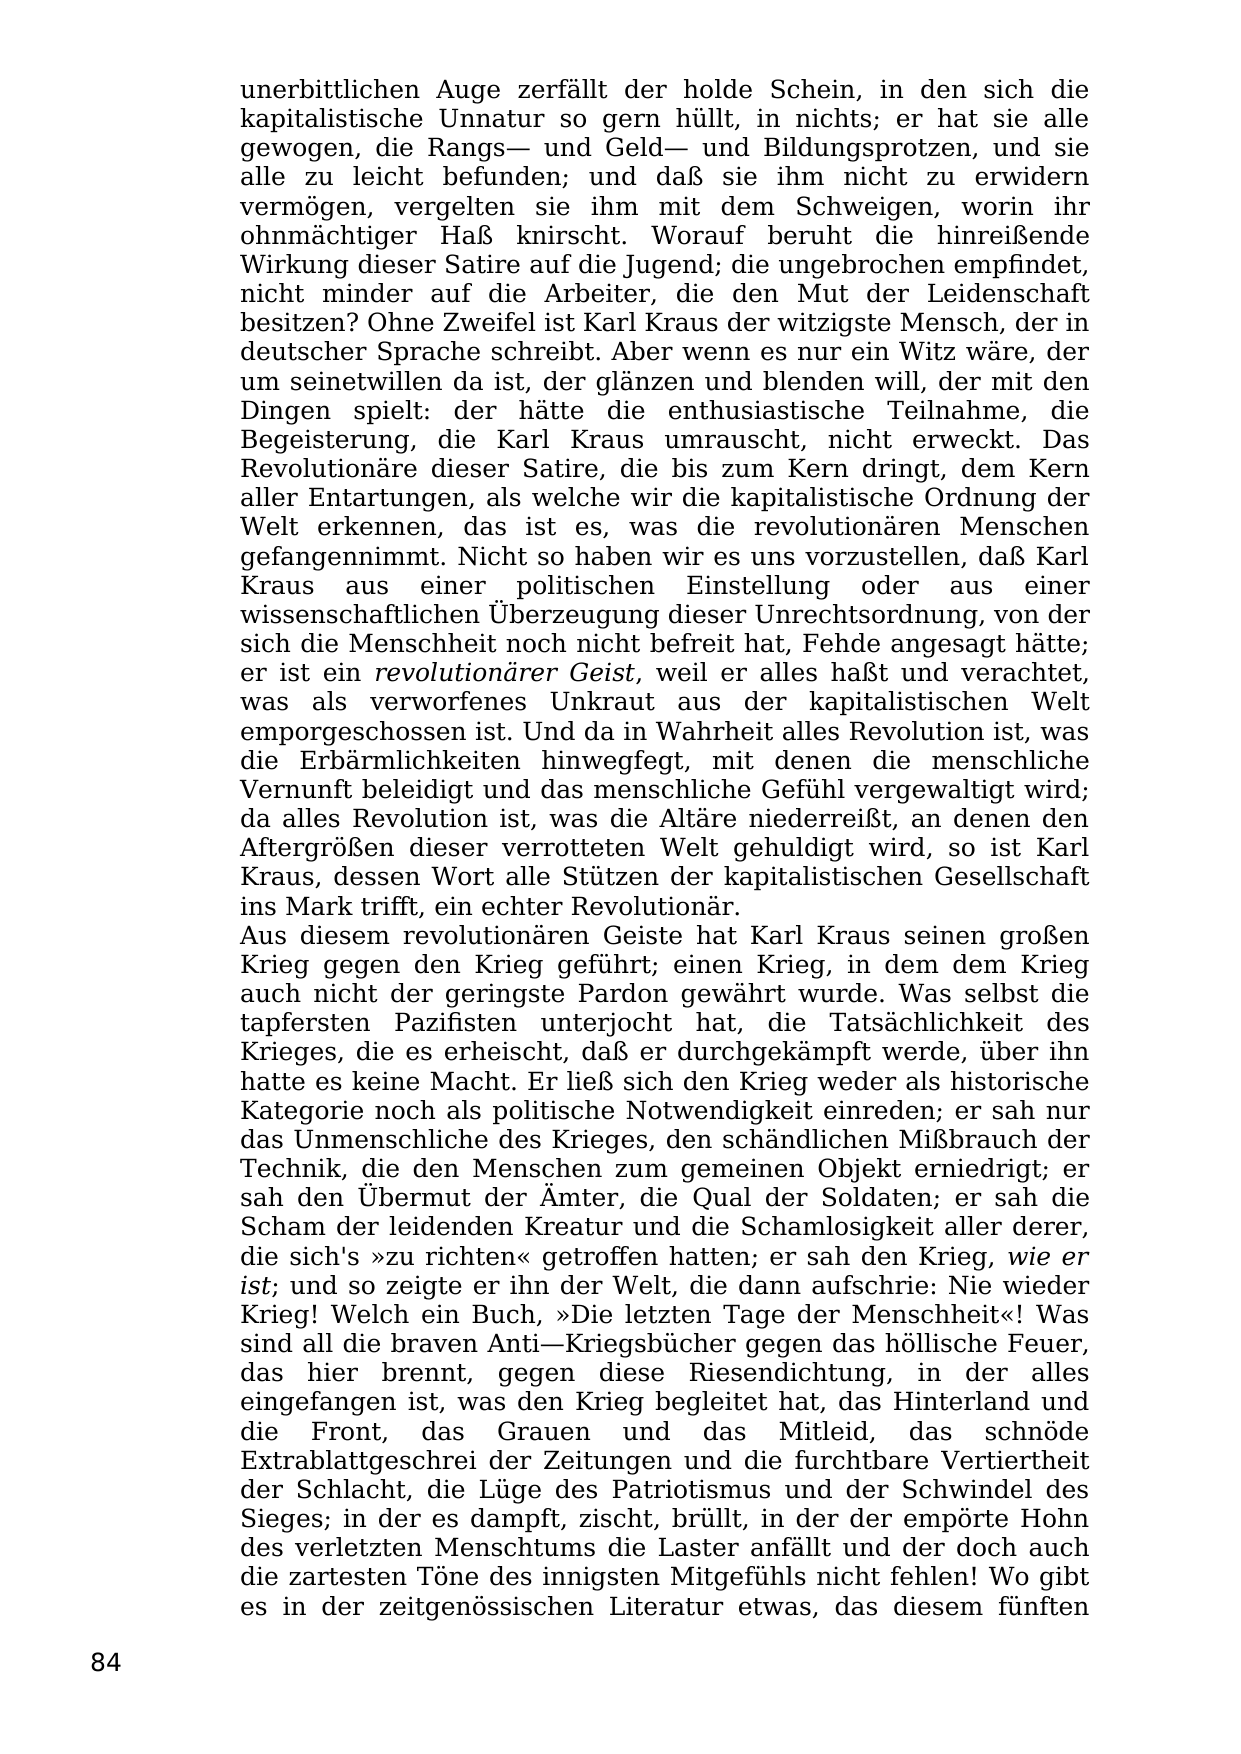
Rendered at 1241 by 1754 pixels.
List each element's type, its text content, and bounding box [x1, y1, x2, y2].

text unerbittlichen Auge zerfällt der holde Schein, in den sich die kapitalistische Unnatur so gern hüllt, in nichts; er hat sie alle gewogen, die Rangs— und Geld— und Bildungsprotzen, und sie alle zu leicht befunden; und daß sie ihm nicht zu erwidern vermögen, vergelten sie ihm mit dem Schweigen, worin ihr ohnmächtiger Haß knirscht. Worauf beruht die hinreißende Wirkung dieser Satire auf die Jugend; die ungebrochen empfindet, nicht minder auf die Arbeiter, die den Mut der Leidenschaft besitzen? Ohne Zweifel ist Karl Kraus der witzigste Mensch, der in deutscher Sprache schreibt. Aber wenn es nur ein Witz wäre, der um seinetwillen da ist, der glänzen und blenden will, der mit den Dingen spielt: der hätte die enthusiastische Teilnahme, die Begeisterung, die Karl Kraus umrauscht, nicht erweckt. Das Revolutionäre dieser Satire, die bis zum Kern dringt, dem Kern aller Entartungen, als welche wir die kapitalistische Ordnung der Welt erkennen, das ist es, was die revolutionären Menschen gefangennimmt. Nicht so haben wir es uns vorzustellen, daß Karl Kraus aus einer politischen Einstellung oder aus einer wissenschaftlichen Überzeugung dieser Unrechtsordnung, von der sich die Menschheit noch nicht befreit hat, Fehde angesagt hätte; er ist ein revolutionärer Geist, weil er alles haßt und verachtet, was als verworfenes Unkraut aus der kapitalistischen Welt emporgeschossen ist. Und da in Wahrheit alles Revolution ist, was die Erbärmlichkeiten hinwegfegt, mit denen die menschliche Vernunft beleidigt und das menschliche Gefühl vergewaltigt wird; da alles Revolution ist, was die Altäre niederreißt, an denen den Aftergrößen dieser verrotteten Welt gehuldigt wird, so ist Karl Kraus, dessen Wort alle Stützen der kapitalistischen Gesellschaft ins Mark trifft, ein echter Revolutionär. [240, 75, 1091, 921]
text Aus diesem revolutionären Geiste hat Karl Kraus seinen großen Krieg gegen den Krieg geführt; einen Krieg, in dem dem Krieg auch nicht der geringste Pardon gewährt wurde. Was selbst die tapfersten Pazifisten unterjocht hat, die Tatsächlichkeit des Krieges, die es erheischt, daß er durchgekämpft werde, über ihn hatte es keine Macht. Er ließ sich den Krieg weder als historische Kategorie noch als politische Notwendigkeit einreden; er sah nur das Unmenschliche des Krieges, den schändlichen Mißbrauch der Technik, die den Menschen zum gemeinen Objekt erniedrigt; er sah den Übermut der Ämter, die Qual der Soldaten; er sah die Scham der leidenden Kreatur und die Schamlosigkeit aller derer, die sich's »zu richten« getroffen hatten; er sah den Krieg, wie er ist; und so zeigte er ihn der Welt, die dann aufschrie: Nie wieder Krieg! Welch ein Buch, »Die letzten Tage der Menschheit«! Was sind all die braven Anti—Kriegsbücher gegen das höllische Feuer, das hier brennt, gegen diese Riesendichtung, in der alles eingefangen ist, was den Krieg begleitet hat, das Hinterland und die Front, das Grauen und das Mitleid, das schnöde Extrablattgeschrei der Zeitungen und die furchtbare Vertiertheit der Schlacht, die Lüge des Patriotismus und der Schwindel des Sieges; in der es dampft, zischt, brüllt, in der der empörte Hohn des verletzten Menschtums die Laster anfällt und der doch auch die zartesten Töne des innigsten Mitgefühls nicht fehlen! Wo gibt es in der zeitgenössischen Literatur etwas, das diesem fünften [240, 921, 1091, 1621]
